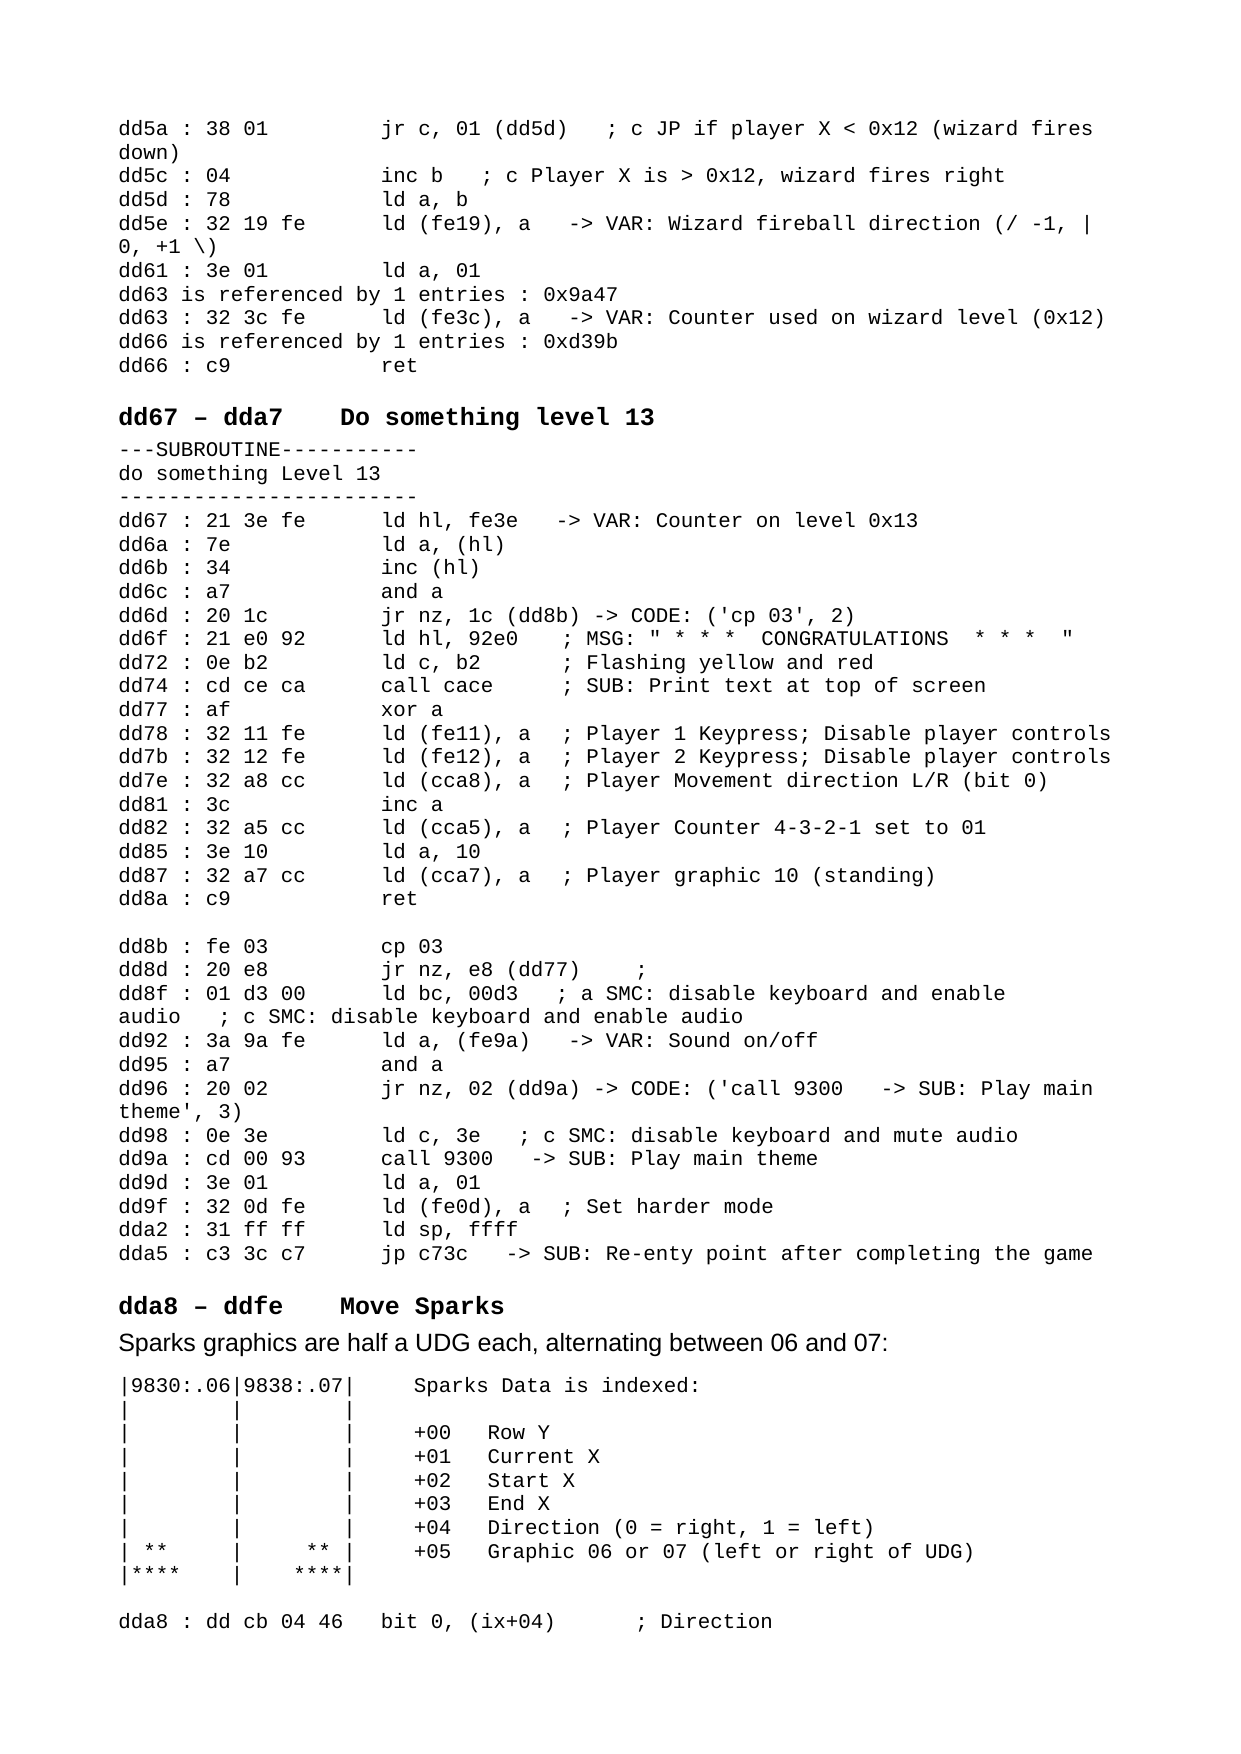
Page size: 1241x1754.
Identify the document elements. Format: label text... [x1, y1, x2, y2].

text dd9a : cd 00 93 call 9300 -> SUB: Play main theme [118, 1148, 1122, 1172]
text dd8a : c9 ret [118, 888, 1122, 912]
text dd81 : 3c inc a [118, 794, 1122, 817]
text dd5a : 38 01 jr c, 01 (dd5d) ; c JP if player X < 0x12 (wizard fires down) [118, 118, 1122, 165]
text dd8f : 01 d3 00 ld bc, 00d3 ; a SMC: disable keyboard and enable audio ; c SMC: disable keyboard and enable audio [118, 983, 1122, 1030]
text dd5d : 78 ld a, b [118, 189, 1122, 213]
text dd9d : 3e 01 ld a, 01 [118, 1172, 1122, 1196]
text dd8b : fe 03 cp 03 [118, 936, 1122, 959]
text dd77 : af xor a [118, 699, 1122, 723]
text dd9f : 32 0d fe ld (fe0d), a ; Set harder mode [118, 1196, 1122, 1219]
text |9830:.06|9838:.07| Sparks Data is indexed: [118, 1375, 1122, 1399]
text do something Level 13 [118, 463, 1122, 486]
text dd63 is referenced by 1 entries : 0x9a47 [118, 284, 1122, 307]
text dd87 : 32 a7 cc ld (cca7), a ; Player graphic 10 (standing) [118, 865, 1122, 888]
text dd66 is referenced by 1 entries : 0xd39b [118, 331, 1122, 354]
text dd98 : 0e 3e ld c, 3e ; c SMC: disable keyboard and mute audio [118, 1125, 1122, 1148]
text dd61 : 3e 01 ld a, 01 [118, 260, 1122, 284]
text | | | +01 Current X [118, 1446, 1122, 1470]
text dd95 : a7 and a [118, 1054, 1122, 1077]
text | | | +03 End X [118, 1493, 1122, 1517]
text | | | [118, 1399, 1122, 1422]
text dda2 : 31 ff ff ld sp, ffff [118, 1219, 1122, 1243]
text dda8 : dd cb 04 46 bit 0, (ix+04) ; Direction [118, 1612, 1122, 1635]
text dd8d : 20 e8 jr nz, e8 (dd77) ; [118, 959, 1122, 983]
subtitle dd67 – dda7 Do something level 13 [118, 405, 1122, 433]
text dda5 : c3 3c c7 jp c73c -> SUB: Re-enty point after completing the game [118, 1243, 1122, 1267]
text ---SUBROUTINE----------- [118, 439, 1122, 463]
text dd6f : 21 e0 92 ld hl, 92e0 ; MSG: " * * * CONGRATULATIONS * * * " [118, 628, 1122, 652]
text dd7e : 32 a8 cc ld (cca8), a ; Player Movement direction L/R (bit 0) [118, 770, 1122, 794]
text dd6b : 34 inc (hl) [118, 557, 1122, 581]
subtitle dda8 – ddfe Move Sparks [118, 1293, 1122, 1322]
text dd67 : 21 3e fe ld hl, fe3e -> VAR: Counter on level 0x13 [118, 510, 1122, 534]
text ------------------------ [118, 486, 1122, 510]
text Sparks graphics are half a UDG each, alternating between 06 and 07: [118, 1327, 1122, 1356]
text dd78 : 32 11 fe ld (fe11), a ; Player 1 Keypress; Disable player controls [118, 723, 1122, 746]
text dd63 : 32 3c fe ld (fe3c), a -> VAR: Counter used on wizard level (0x12) [118, 307, 1122, 331]
text dd92 : 3a 9a fe ld a, (fe9a) -> VAR: Sound on/off [118, 1030, 1122, 1054]
text dd5c : 04 inc b ; c Player X is > 0x12, wizard fires right [118, 165, 1122, 189]
text | | | +04 Direction (0 = right, 1 = left) [118, 1517, 1122, 1541]
text dd66 : c9 ret [118, 354, 1122, 378]
text dd74 : cd ce ca call cace ; SUB: Print text at top of screen [118, 676, 1122, 699]
text dd72 : 0e b2 ld c, b2 ; Flashing yellow and red [118, 652, 1122, 676]
text dd6c : a7 and a [118, 581, 1122, 604]
text dd6a : 7e ld a, (hl) [118, 534, 1122, 557]
text dd96 : 20 02 jr nz, 02 (dd9a) -> CODE: ('call 9300 -> SUB: Play main theme', 3) [118, 1077, 1122, 1125]
text |**** | ****| [118, 1564, 1122, 1588]
text dd82 : 32 a5 cc ld (cca5), a ; Player Counter 4-3-2-1 set to 01 [118, 817, 1122, 841]
text dd5e : 32 19 fe ld (fe19), a -> VAR: Wizard fireball direction (/ -1, | 0, +1 \) [118, 213, 1122, 260]
text dd6d : 20 1c jr nz, 1c (dd8b) -> CODE: ('cp 03', 2) [118, 604, 1122, 628]
text | | | +02 Start X [118, 1470, 1122, 1493]
text | ** | ** | +05 Graphic 06 or 07 (left or right of UDG) [118, 1541, 1122, 1564]
text dd85 : 3e 10 ld a, 10 [118, 841, 1122, 865]
text | | | +00 Row Y [118, 1422, 1122, 1446]
text dd7b : 32 12 fe ld (fe12), a ; Player 2 Keypress; Disable player controls [118, 746, 1122, 770]
